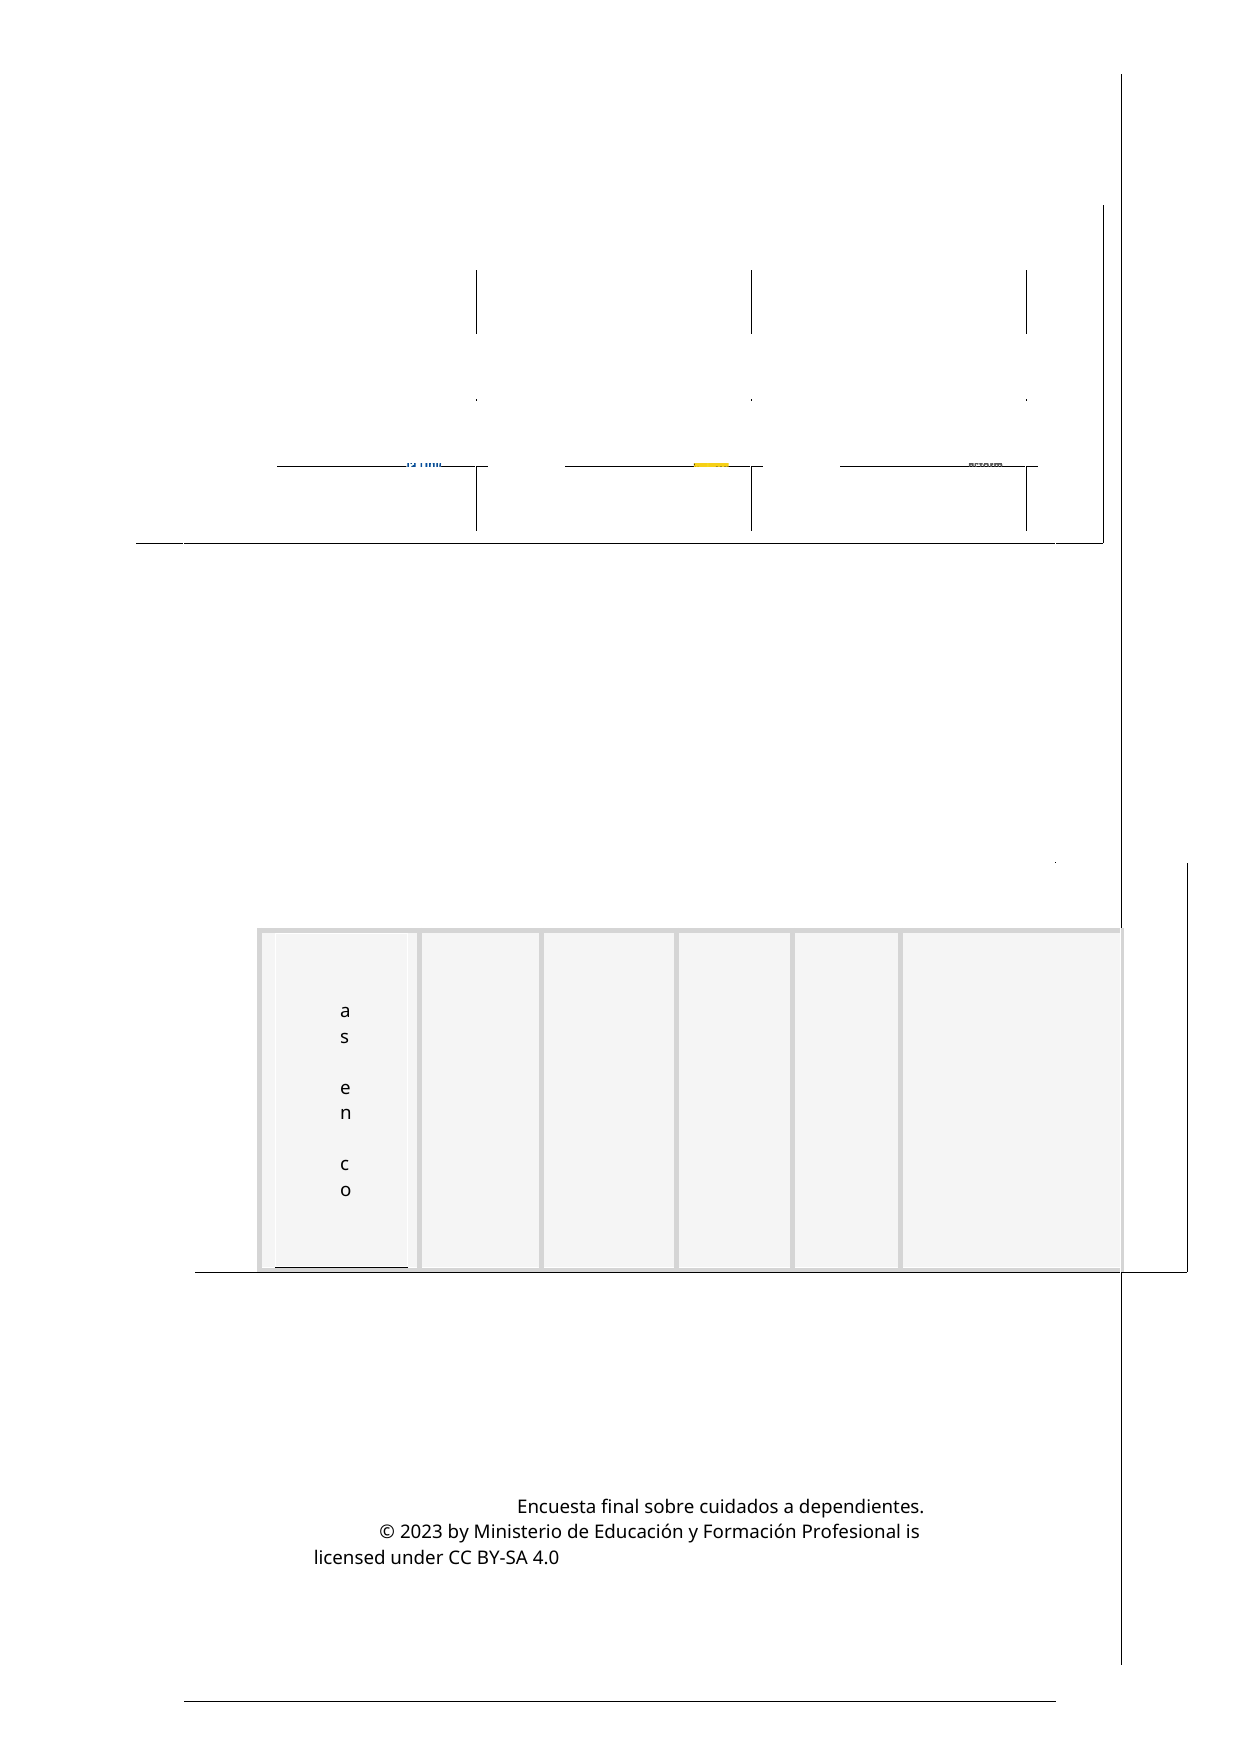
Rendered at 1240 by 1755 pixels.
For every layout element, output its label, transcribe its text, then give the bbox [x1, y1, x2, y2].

table_cell [795, 933, 898, 1267]
table_cell [544, 933, 674, 1267]
table_cell [903, 933, 1120, 1267]
table_cell as en co [276, 934, 407, 1266]
table_cell [679, 933, 790, 1267]
table_cell [422, 933, 539, 1267]
table_cell [408, 933, 417, 1267]
table_cell [262, 933, 275, 1267]
